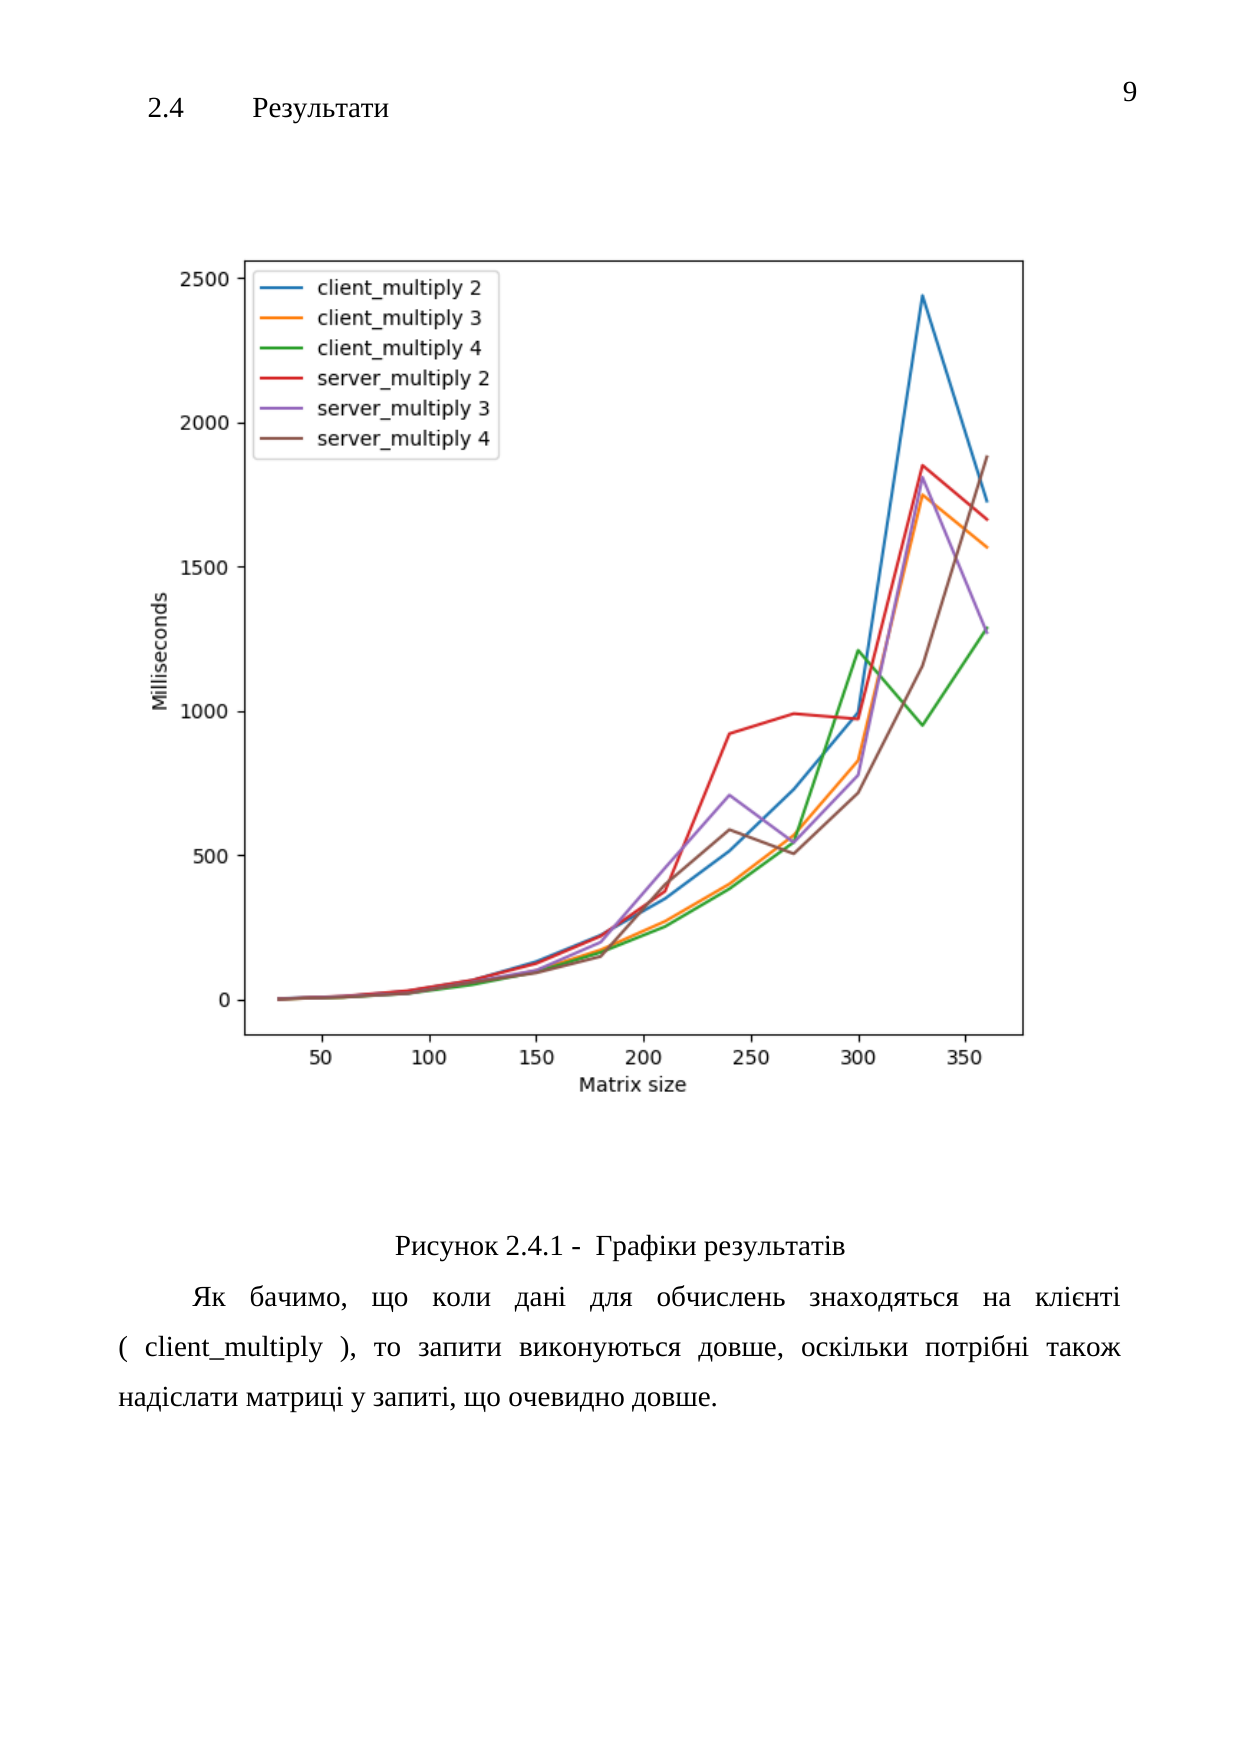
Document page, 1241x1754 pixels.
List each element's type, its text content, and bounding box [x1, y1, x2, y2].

text Як бачимо, що коли дані для обчислень знаходяться на клієнті ( client_multiply ), то запити виконуються довше, оскільки потрібні також надіслати матриці у запиті, що очевидно довше. [118, 1279, 1122, 1413]
subtitle Графіки результатів [118, 1228, 1122, 1262]
picture [118, 140, 1123, 1145]
subtitle Результати [118, 90, 1122, 124]
